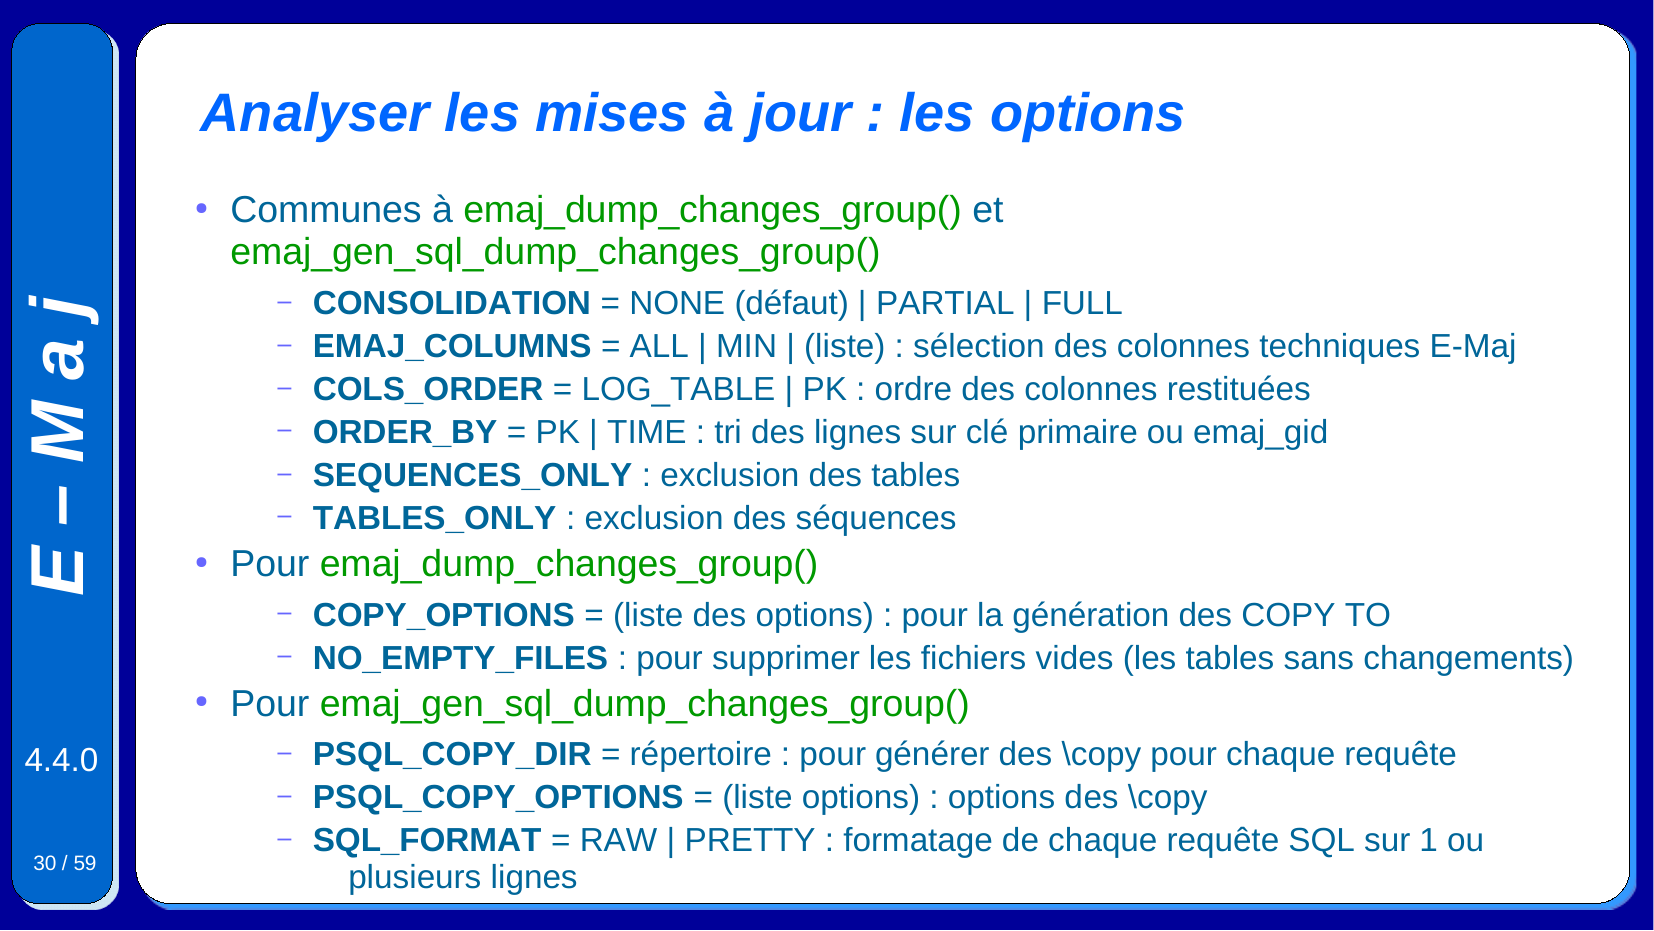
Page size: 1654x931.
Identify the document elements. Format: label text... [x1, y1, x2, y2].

list Communes à emaj_dump_changes_group() et emaj_gen_sql_dump_changes_group() CONSOLIDATION = NONE (défaut) | PARTIAL | FULL EMAJ_COLUMNS = ALL | MIN | (liste) : sélection des colonnes techniques E-Maj COLS_ORDER = LOG_TABLE | PK : ordre des colonnes restituées ORDER_BY = PK | TIME : tri des lignes sur clé primaire ou emaj_gid SEQUENCES_ONLY : exclusion des tables TABLES_ONLY : exclusion des séquences Pour emaj_dump_changes_group() COPY_OPTIONS = (liste des options) : pour la génération des COPY TO NO_EMPTY_FILES : pour supprimer les fichiers vides (les tables sans changements) Pour emaj_gen_sql_dump_changes_group() PSQL_COPY_DIR = répertoire : pour générer des \copy pour chaque requête PSQL_COPY_OPTIONS = (liste options) : options des \copy SQL_FORMAT = RAW | PRETTY : formatage de chaque requête SQL sur 1 ou plusieurs lignes [177, 188, 1587, 896]
title Analyser les mises à jour : les options [200, 34, 1575, 188]
